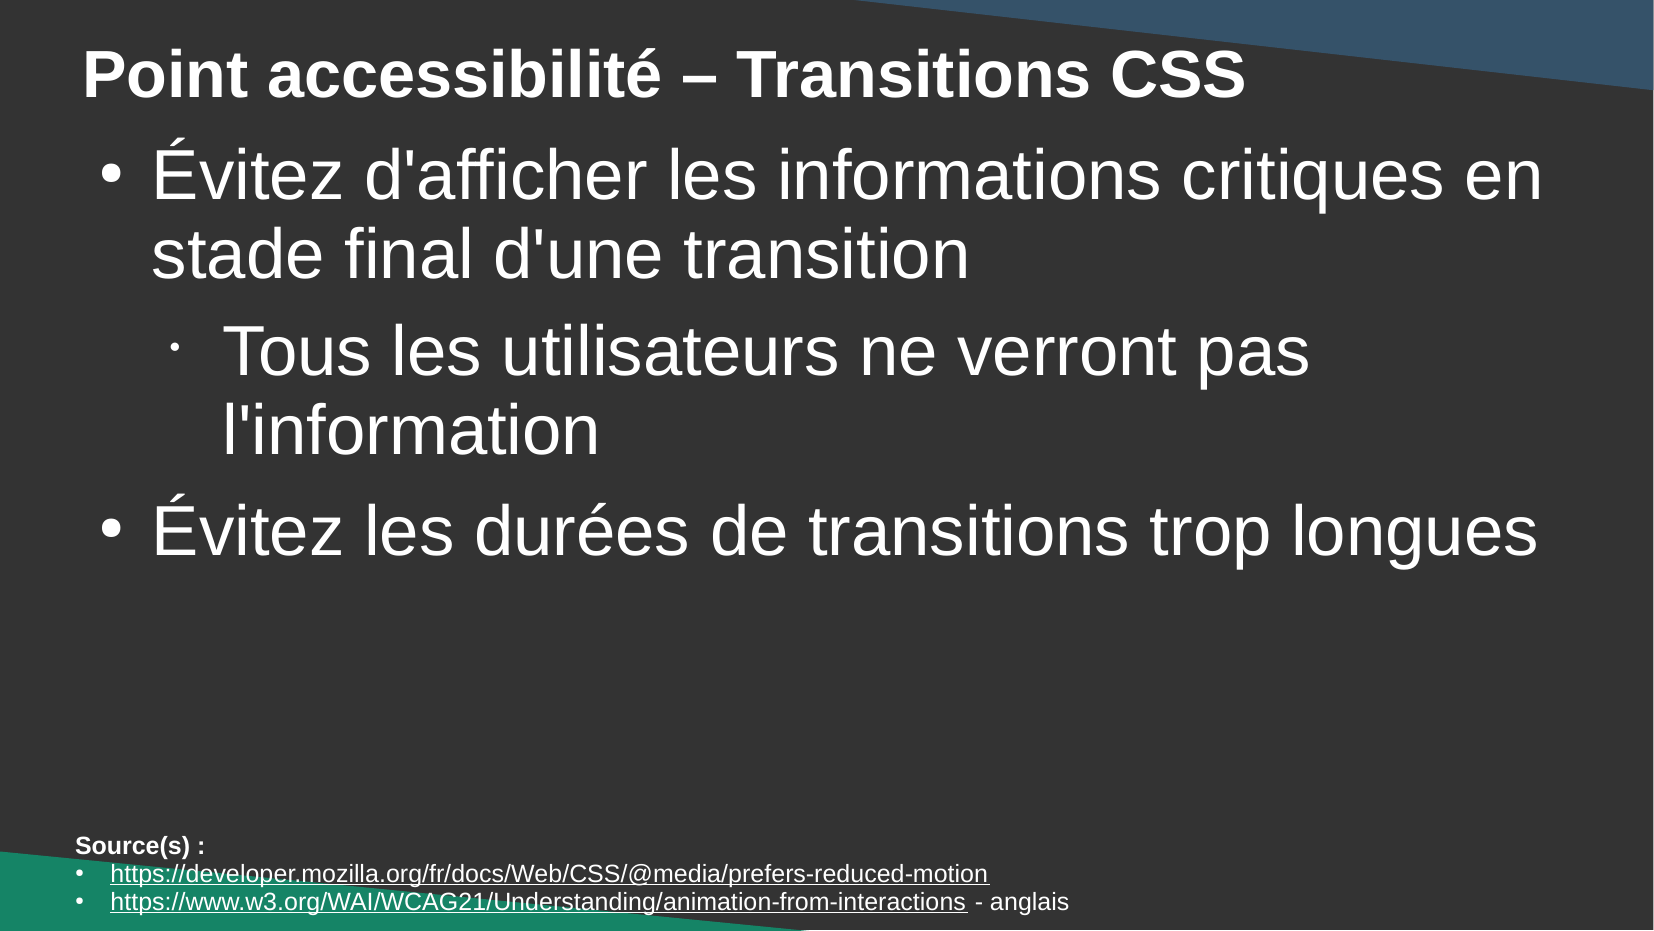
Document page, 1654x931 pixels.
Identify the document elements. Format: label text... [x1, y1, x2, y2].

text_box [0, 851, 809, 931]
text_box Source(s) : https://developer.mozilla.org/fr/docs/Web/CSS/@media/prefers-reduced-motion https://www.w3.org/WAI/WCAG21/Understanding/animation-from-interactions - anglais [60, 824, 1546, 923]
list Évitez d'afficher les informations critiques en stade final d'une transition Tous les utilisateurs ne verront pas l'information Évitez les durées de transitions trop longues [80, 135, 1605, 721]
text_box [854, 0, 1654, 91]
title Point accessibilité – Transitions CSS [82, 37, 1571, 122]
